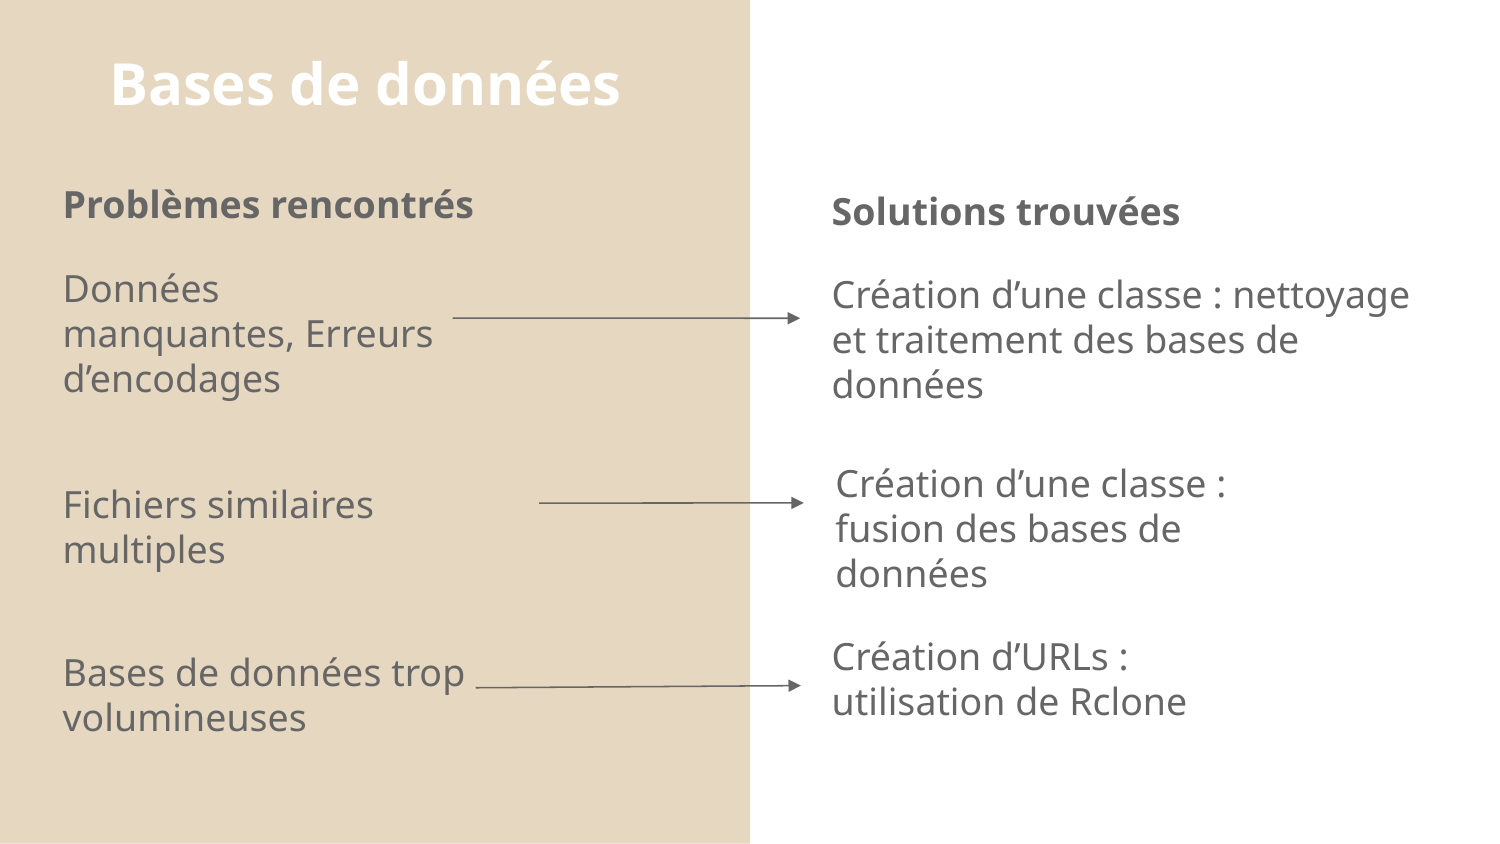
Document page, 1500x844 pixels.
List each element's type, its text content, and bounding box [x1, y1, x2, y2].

title Problèmes rencontrés [47, 166, 554, 251]
text_box Création d’URLs : utilisation de Rclone [816, 618, 1453, 756]
text_box Données manquantes, Erreurs d’encodages [47, 250, 473, 367]
text_box Bases de données trop volumineuses [47, 633, 540, 754]
title Solutions trouvées [816, 172, 1323, 257]
title Bases de données [63, 32, 668, 133]
text_box Création d’une classe : fusion des bases de données [820, 445, 1313, 561]
text_box Fichiers similaires multiples [47, 465, 540, 586]
text_box Création d’une classe : nettoyage et traitement des bases de données [816, 256, 1466, 373]
